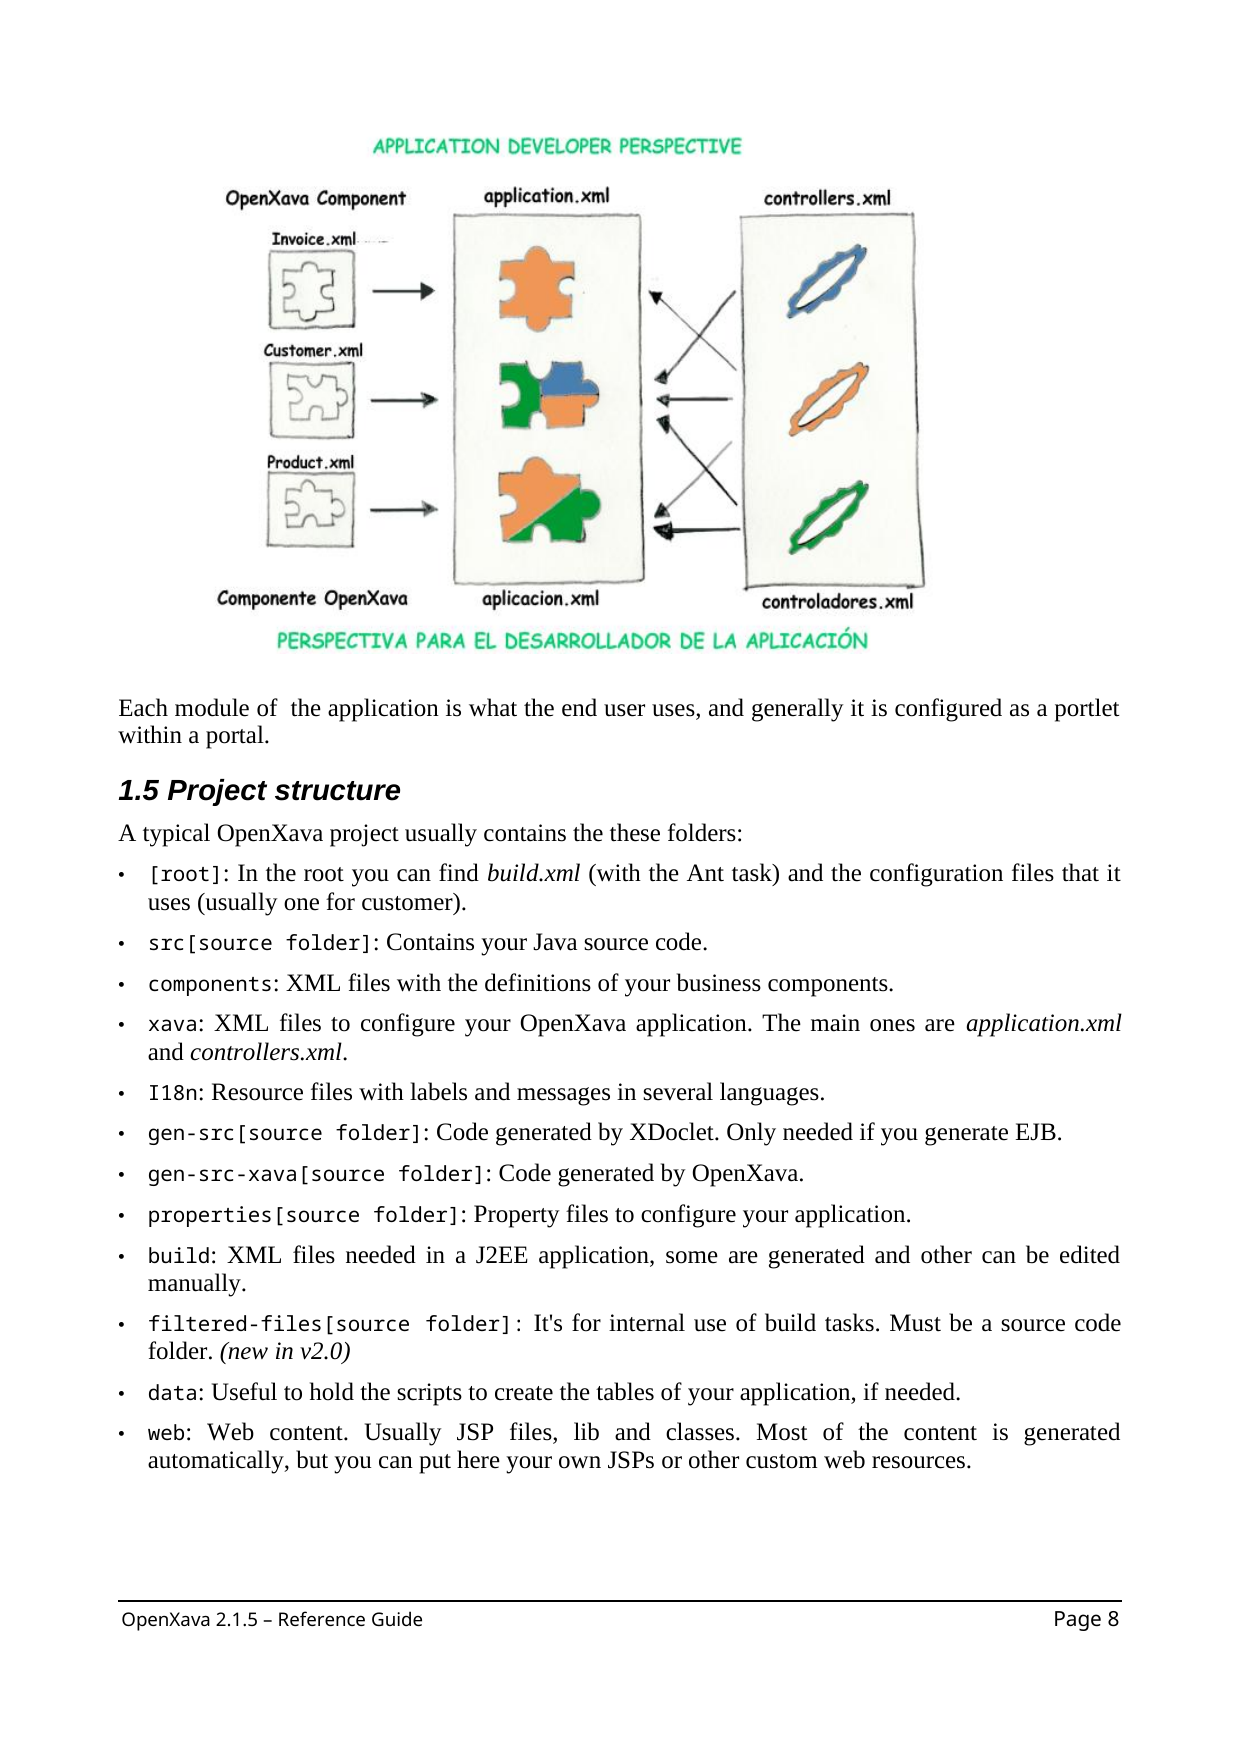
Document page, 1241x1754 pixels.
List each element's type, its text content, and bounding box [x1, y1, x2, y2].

picture [205, 118, 991, 654]
list xava: XML files to configure your OpenXava application. The main ones are application.xml and controllers.xml. [118, 1009, 1122, 1065]
list components: XML files with the definitions of your business components. [118, 969, 1122, 997]
list src[source folder]: Contains your Java source code. [118, 928, 1122, 956]
subtitle Project structure [118, 774, 1122, 807]
list [root]: In the root you can find build.xml (with the Ant task) and the configuration files that it uses (usually one for customer). [118, 859, 1122, 915]
list filtered-files[source folder]: It's for internal use of build tasks. Must be a source code folder. (new in v2.0) [118, 1309, 1122, 1365]
list I18n: Resource files with labels and messages in several languages. [118, 1078, 1122, 1106]
list properties[source folder]: Property files to configure your application. [118, 1200, 1122, 1228]
list gen-src[source folder]: Code generated by XDoclet. Only needed if you generate EJB. [118, 1118, 1122, 1147]
text A typical OpenXava project usually contains the these folders: [118, 819, 1122, 847]
text Each module of the application is what the end user uses, and generally it is configured as a portlet within a portal. [118, 694, 1122, 749]
list web: Web content. Usually JSP files, lib and classes. Most of the content is generated automatically, but you can put here your own JSPs or other custom web resources. [118, 1418, 1122, 1474]
list data: Useful to hold the scripts to create the tables of your application, if needed. [118, 1378, 1122, 1406]
list gen-src-xava[source folder]: Code generated by OpenXava. [118, 1159, 1122, 1187]
list build: XML files needed in a J2EE application, some are generated and other can be edited manually. [118, 1241, 1122, 1297]
